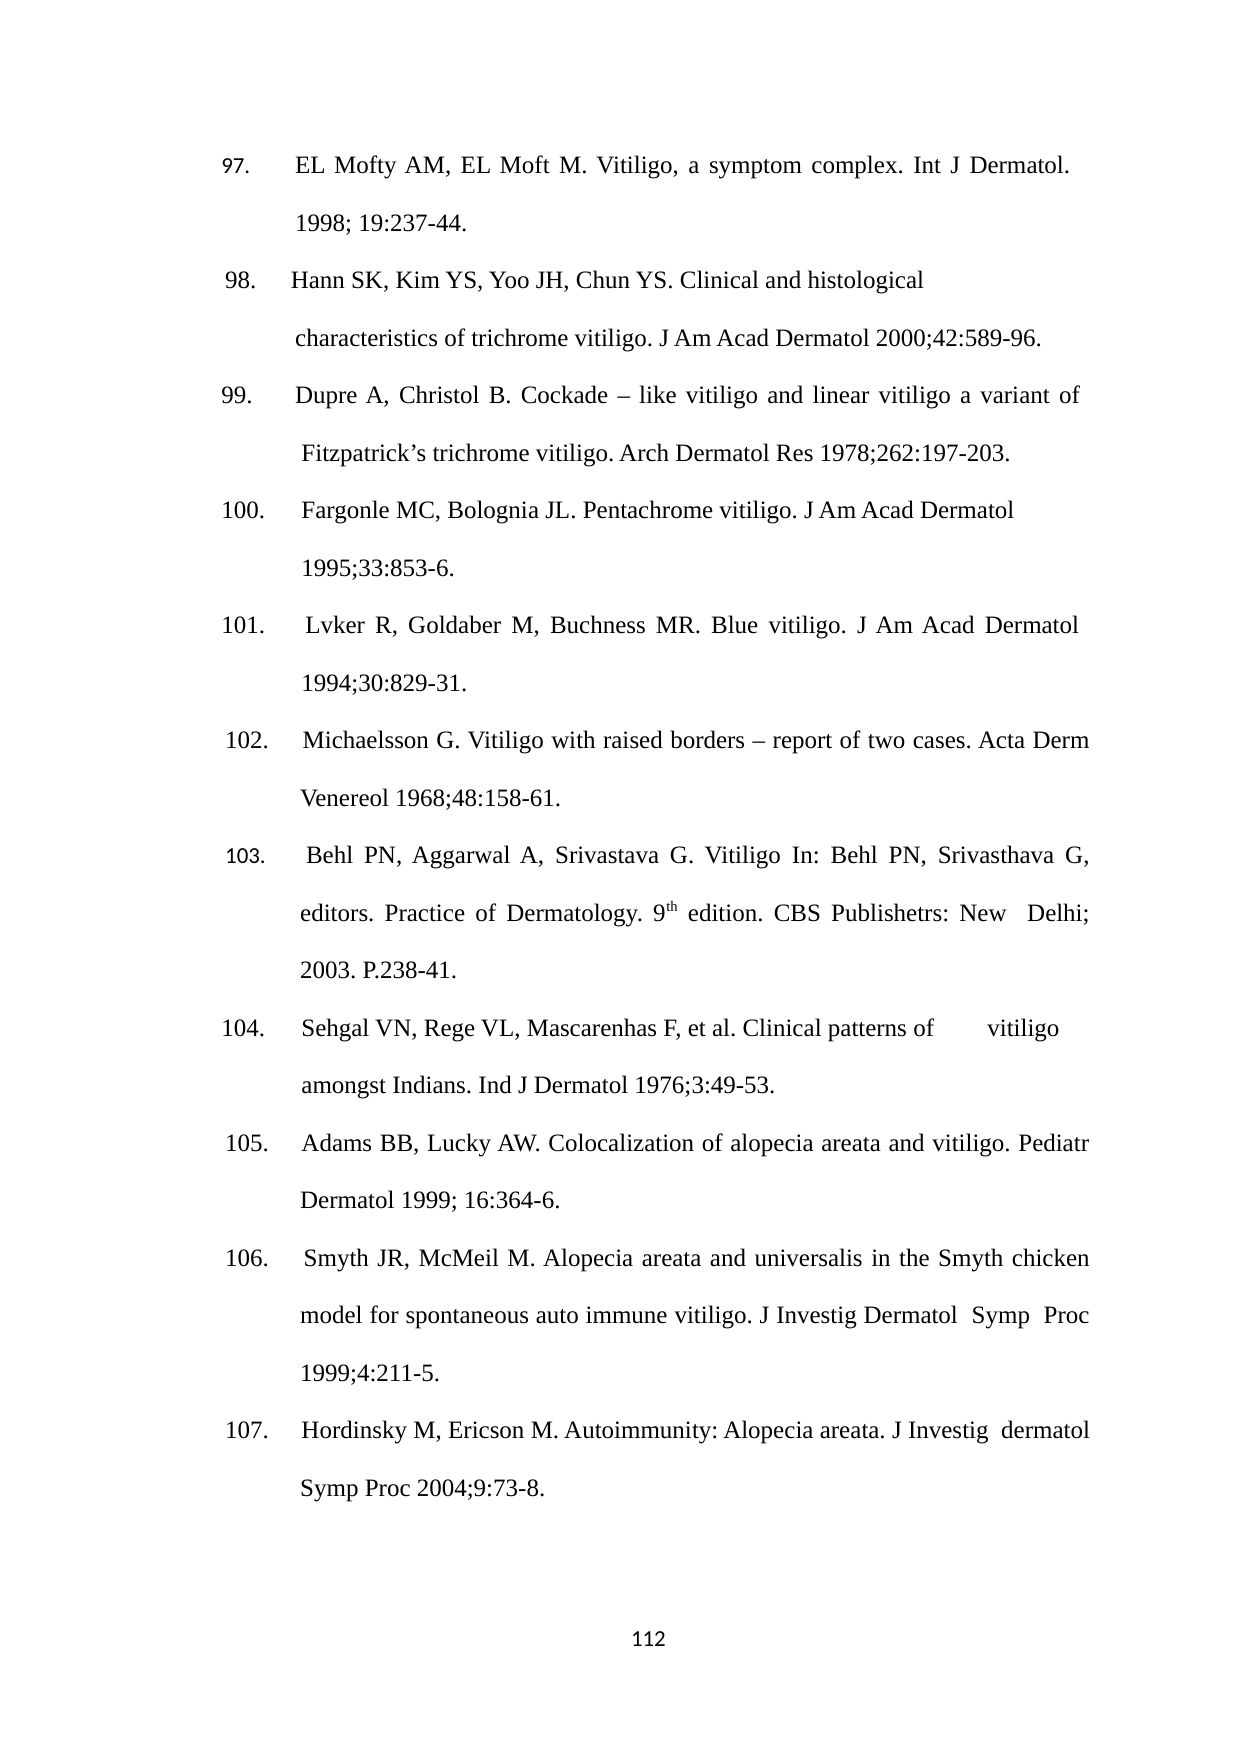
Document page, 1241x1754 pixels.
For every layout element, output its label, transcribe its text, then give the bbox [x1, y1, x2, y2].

list Hordinsky M, Ericson M. Autoimmunity: Alopecia areata. J Investig dermatol Symp Proc 2004;9:73-8. [225, 1416, 1090, 1502]
list Fargonle MC, Bolognia JL. Pentachrome vitiligo. J Am Acad Dermatol 1995;33:853-6. [221, 495, 1090, 582]
list Lvker R, Goldaber M, Buchness MR. Blue vitiligo. J Am Acad Dermatol 1994;30:829-31. [221, 610, 1090, 697]
list Sehgal VN, Rege VL, Mascarenhas F, et al. Clinical patterns of vitiligo amongst Indians. Ind J Dermatol 1976;3:49-53. [221, 1013, 1090, 1099]
list Behl PN, Aggarwal A, Srivastava G. Vitiligo In: Behl PN, Srivasthava G, editors. Practice of Dermatology. 9th edition. CBS Publishetrs: New Delhi; 2003. P.238-41. [225, 840, 1090, 984]
list Dupre A, Christol B. Cockade – like vitiligo and linear vitiligo a variant of Fitzpatrick’s trichrome vitiligo. Arch Dermatol Res 1978;262:197-203. [221, 380, 1090, 467]
list Smyth JR, McMeil M. Alopecia areata and universalis in the Smyth chicken model for spontaneous auto immune vitiligo. J Investig Dermatol Symp Proc 1999;4:211-5. [225, 1243, 1090, 1387]
list Michaelsson G. Vitiligo with raised borders – report of two cases. Acta Derm Venereol 1968;48:158-61. [225, 725, 1090, 812]
list Hann SK, Kim YS, Yoo JH, Chun YS. Clinical and histological characteristics of trichrome vitiligo. J Am Acad Dermatol 2000;42:589-96. [225, 265, 1090, 352]
list Adams BB, Lucky AW. Colocalization of alopecia areata and vitiligo. Pediatr Dermatol 1999; 16:364-6. [225, 1128, 1090, 1214]
list EL Mofty AM, EL Moft M. Vitiligo, a symptom complex. Int J Dermatol. 1998; 19:237-44. [221, 150, 1090, 237]
